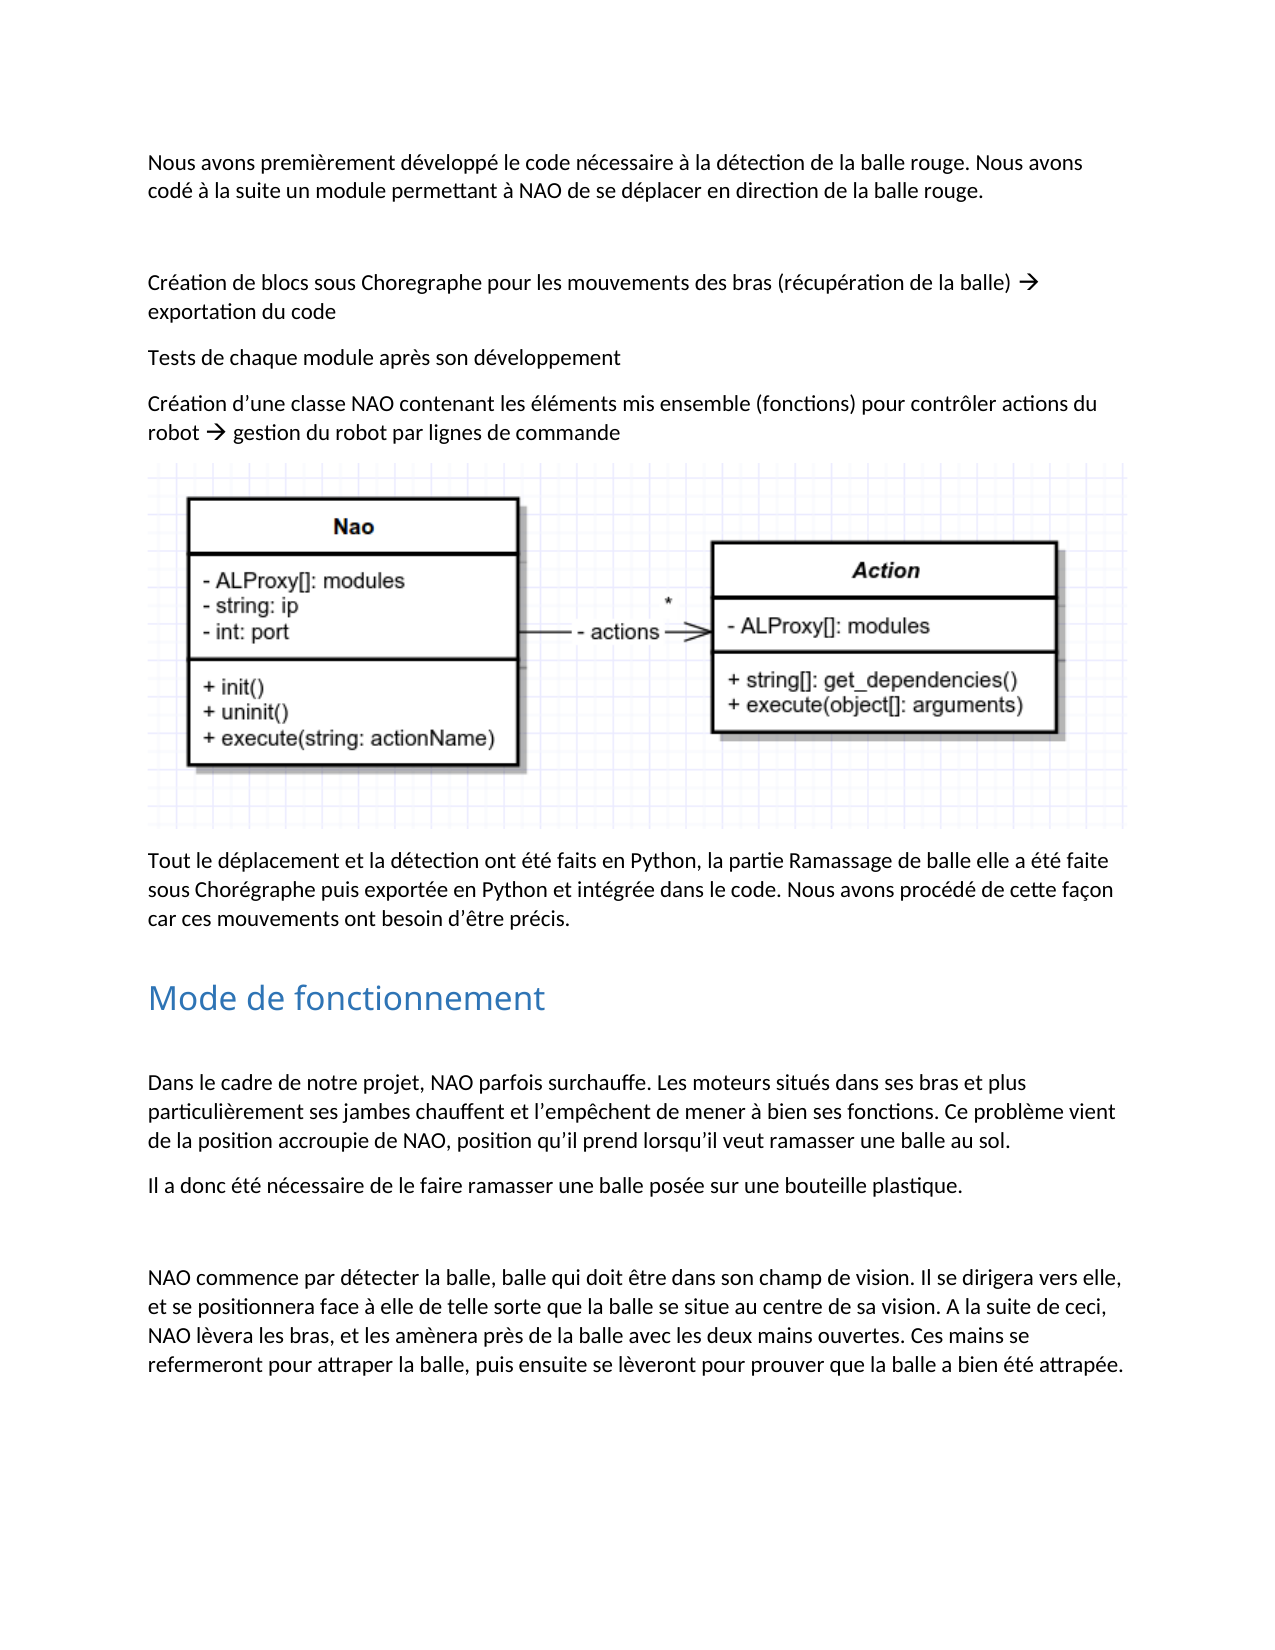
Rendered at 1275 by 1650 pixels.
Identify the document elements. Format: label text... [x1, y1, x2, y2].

text NAO commence par détecter la balle, balle qui doit être dans son champ de vision. Il se dirigera vers elle, et se positionnera face à elle de telle sorte que la balle se situe au centre de sa vision. A la suite de ceci, NAO lèvera les bras, et les amènera près de la balle avec les deux mains ouvertes. Ces mains se refermeront pour attraper la balle, puis ensuite se lèveront pour prouver que la balle a bien été attrapée. [148, 1263, 1127, 1378]
text Nous avons premièrement développé le code nécessaire à la détection de la balle rouge. Nous avons codé à la suite un module permettant à NAO de se déplacer en direction de la balle rouge. [148, 148, 1127, 205]
text Tests de chaque module après son développement [148, 343, 1127, 371]
text Création de blocs sous Choregraphe pour les mouvements des bras (récupération de la balle)  exportation du code [148, 268, 1127, 325]
text Il a donc été nécessaire de le faire ramasser une balle posée sur une bouteille plastique. [148, 1172, 1127, 1200]
text Dans le cadre de notre projet, NAO parfois surchauffe. Les moteurs situés dans ses bras et plus particulièrement ses jambes chauffent et l’empêchent de mener à bien ses fonctions. Ce problème vient de la position accroupie de NAO, position qu’il prend lorsqu’il veut ramasser une balle au sol. [148, 1068, 1127, 1154]
text Création d’une classe NAO contenant les éléments mis ensemble (fonctions) pour contrôler actions du robot  gestion du robot par lignes de commande [148, 389, 1127, 446]
text Tout le déplacement et la détection ont été faits en Python, la partie Ramassage de balle elle a été faite sous Chorégraphe puis exportée en Python et intégrée dans le code. Nous avons procédé de cette façon car ces mouvements ont besoin d’être précis. [148, 846, 1127, 932]
subtitle Mode de fonctionnement [148, 975, 1127, 1020]
